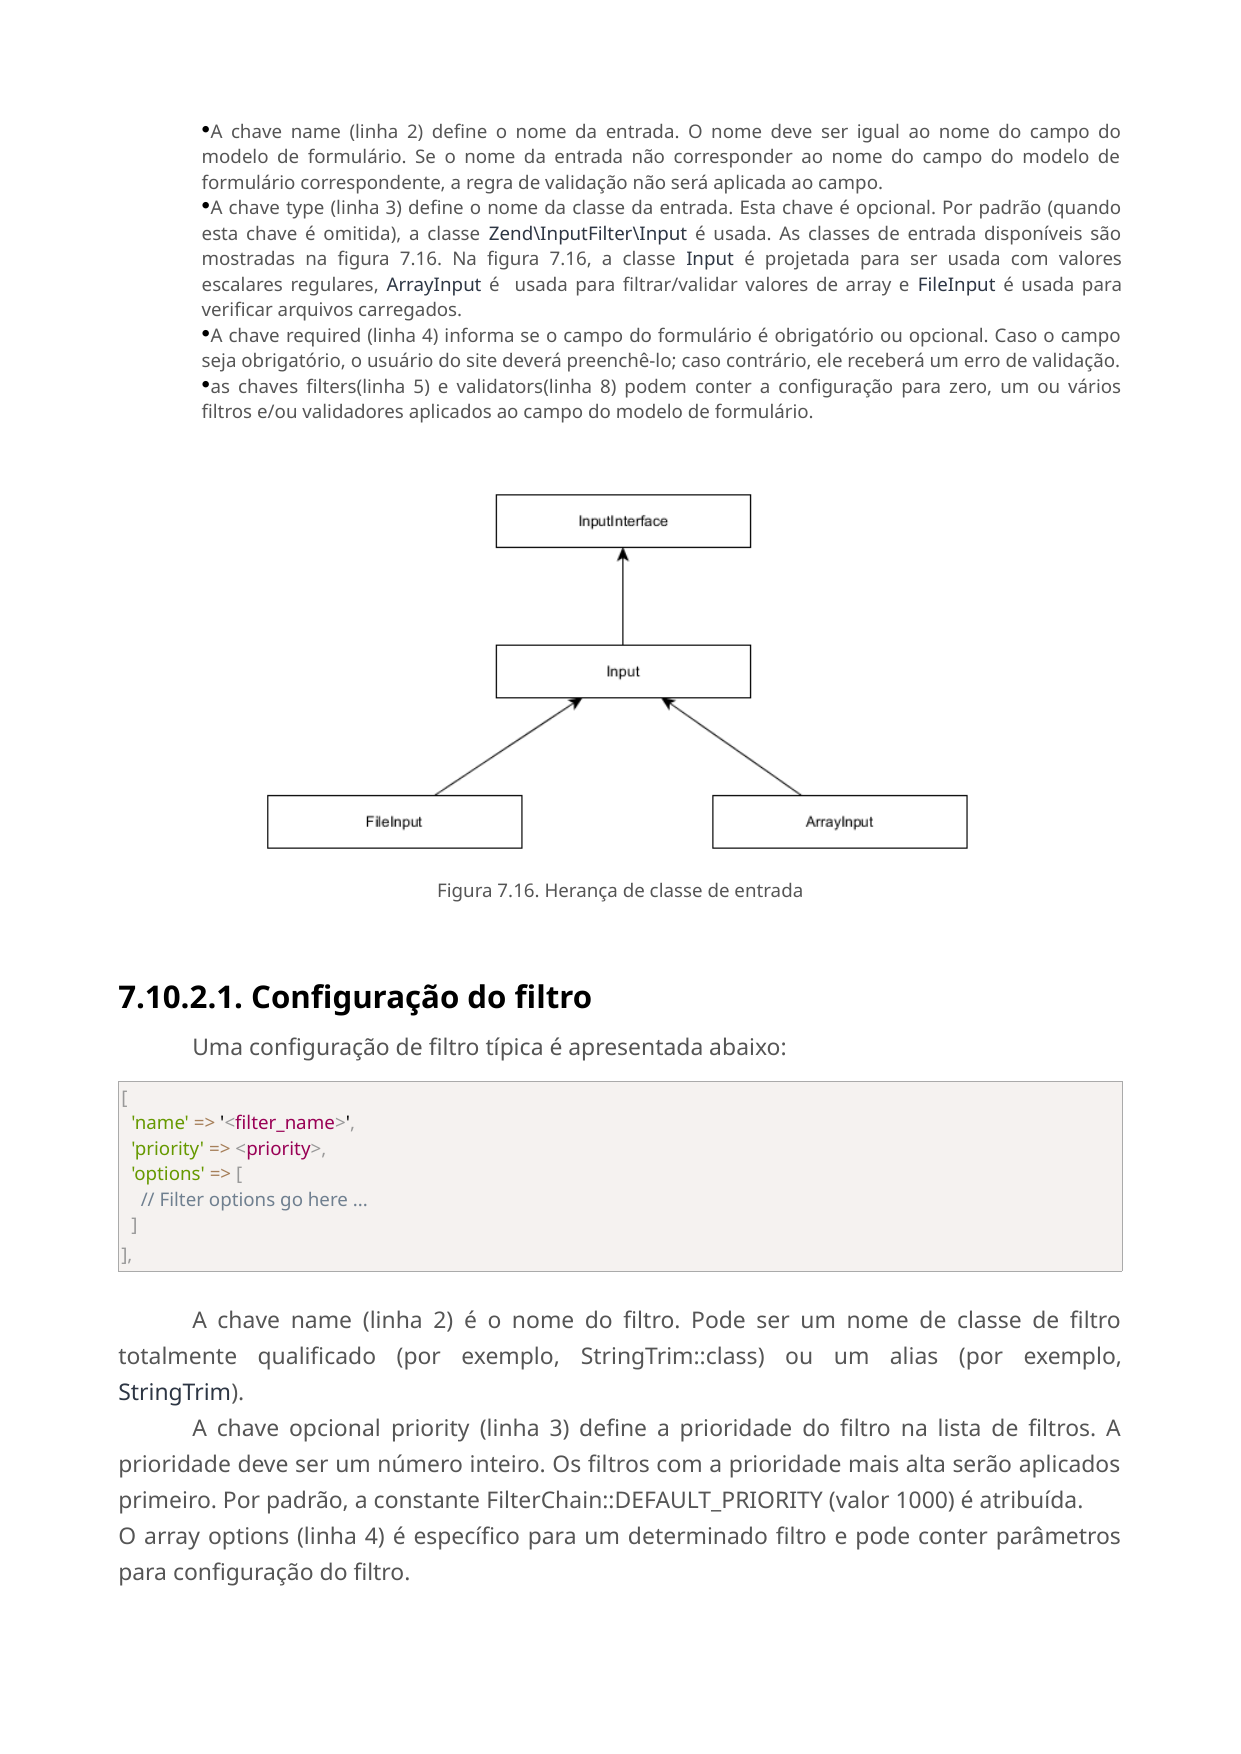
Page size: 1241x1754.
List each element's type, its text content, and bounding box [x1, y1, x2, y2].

list as chaves filters(linha 5) e validators(linha 8) podem conter a configuração para zero, um ou vários filtros e/ou validadores aplicados ao campo do modelo de formulário. [118, 373, 1122, 424]
subtitle 7.10.2.1. Configuração do filtro [118, 975, 1122, 1018]
text // Filter options go here ... [119, 1183, 1122, 1208]
text Uma configuração de filtro típica é apresentada abaixo: [118, 1030, 1122, 1062]
text 'name' => '<filter_name>', [119, 1106, 1122, 1132]
text 'priority' => <priority>, [119, 1132, 1122, 1157]
text ] [119, 1208, 1122, 1234]
text 'options' => [ [119, 1157, 1122, 1183]
text [ [119, 1082, 1122, 1106]
text O array options (linha 4) é específico para um determinado filtro e pode conter parâmetros para configuração do filtro. [118, 1520, 1122, 1587]
list A chave name (linha 2) define o nome da entrada. O nome deve ser igual ao nome do campo do modelo de formulário. Se o nome da entrada não corresponder ao nome do campo do modelo de formulário correspondente, a regra de validação não será aplicada ao campo. [118, 118, 1122, 195]
text ], [119, 1234, 1122, 1271]
text A chave name (linha 2) é o nome do filtro. Pode ser um nome de classe de filtro totalmente qualificado (por exemplo, StringTrim::class) ou um alias (por exemplo, StringTrim). [118, 1304, 1122, 1407]
picture [249, 476, 986, 866]
list A chave type (linha 3) define o nome da classe da entrada. Esta chave é opcional. Por padrão (quando esta chave é omitida), a classe Zend\InputFilter\Input é usada. As classes de entrada disponíveis são mostradas na figura 7.16. Na figura 7.16, a classe Input é projetada para ser usada com valores escalares regulares, ArrayInput é usada para filtrar/validar valores de array e FileInput é usada para verificar arquivos carregados. [118, 195, 1122, 322]
list A chave required (linha 4) informa se o campo do formulário é obrigatório ou opcional. Caso o campo seja obrigatório, o usuário do site deverá preenchê-lo; caso contrário, ele receberá um erro de validação. [118, 322, 1122, 373]
text A chave opcional priority (linha 3) define a prioridade do filtro na lista de filtros. A prioridade deve ser um número inteiro. Os filtros com a prioridade mais alta serão aplicados primeiro. Por padrão, a constante FilterChain::DEFAULT_PRIORITY (valor 1000) é atribuída. [118, 1412, 1122, 1515]
text Figura 7.16. Herança de classe de entrada [118, 877, 1122, 903]
